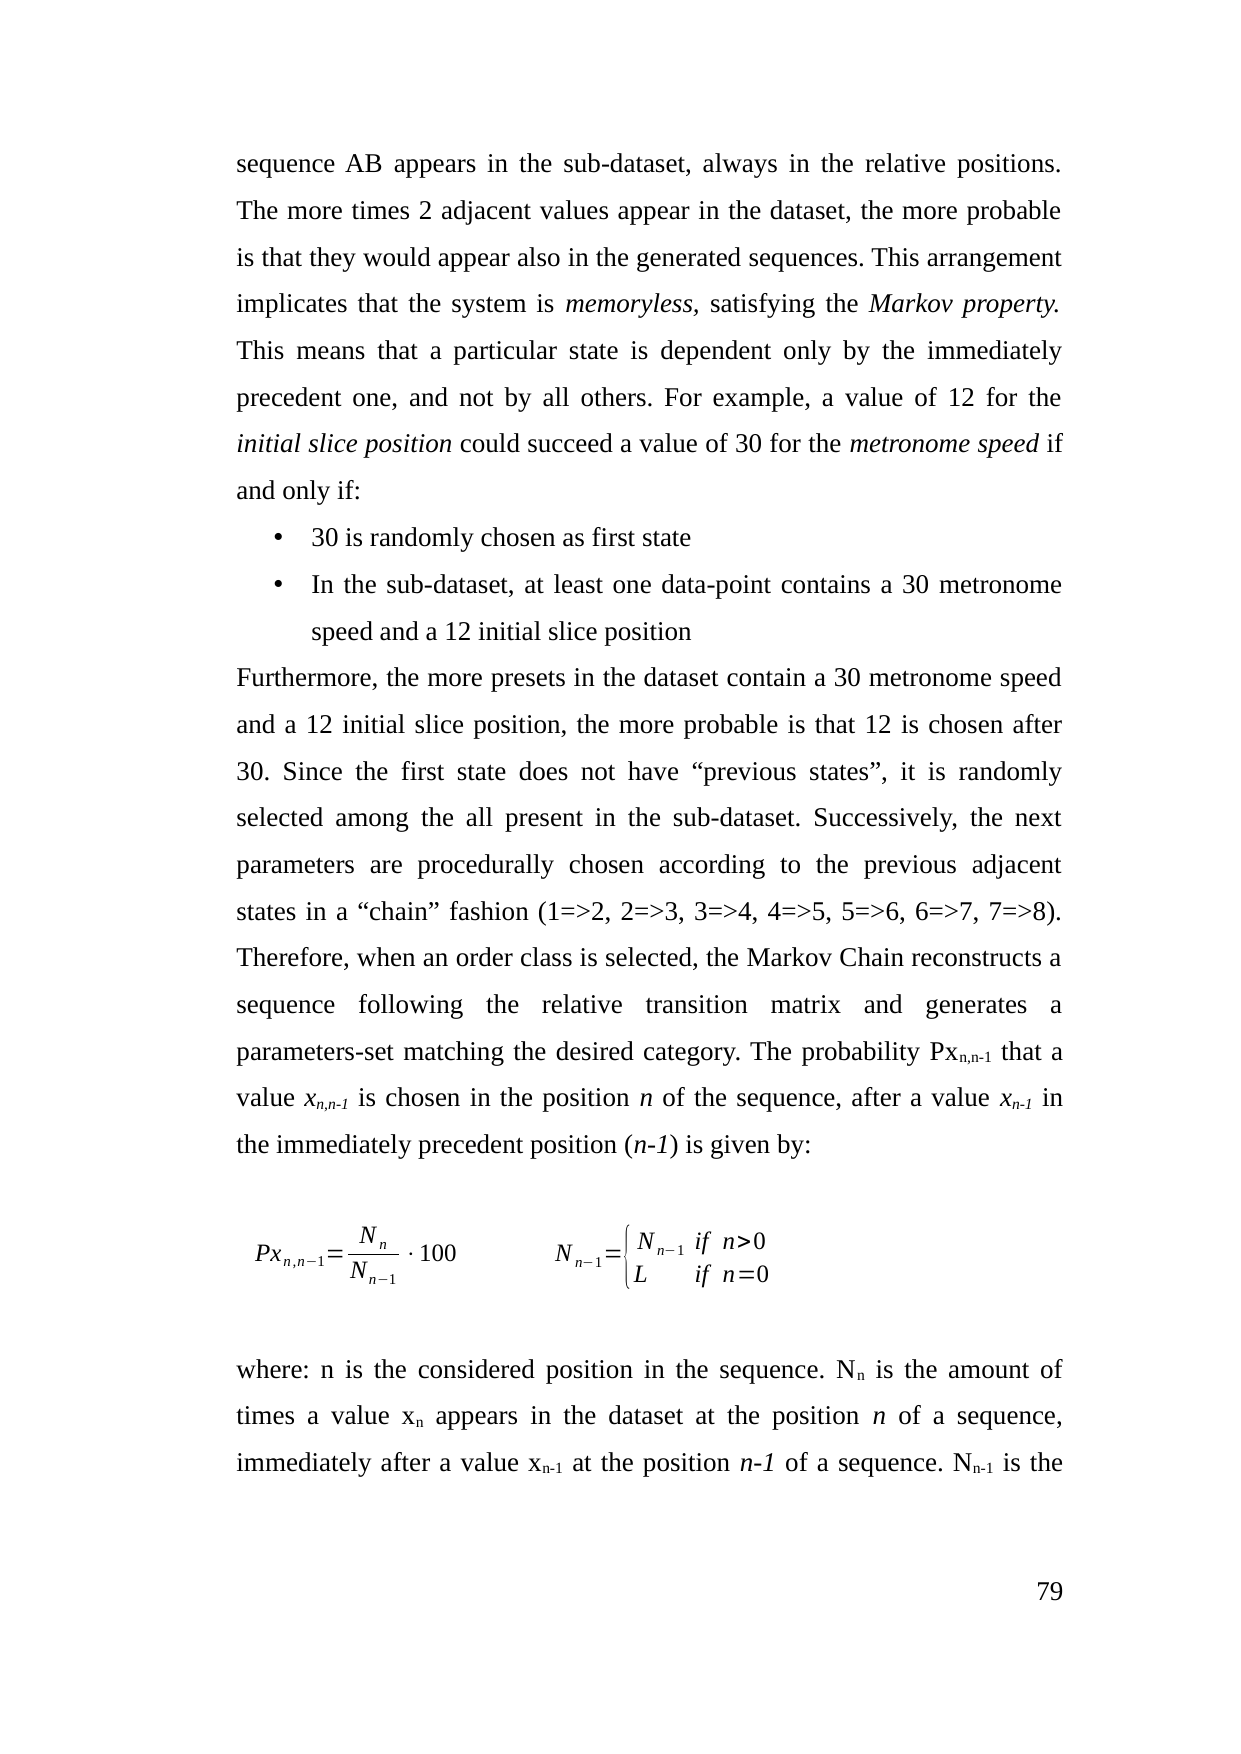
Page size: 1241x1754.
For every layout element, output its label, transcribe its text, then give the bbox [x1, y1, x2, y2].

text where: n is the considered position in the sequence. Nn is the amount of times a value xn appears in the dataset at the position n of a sequence, immediately after a value xn-1 at the position n-1 of a sequence. Nn-1 is the [236, 1353, 1063, 1477]
text sequence AB appears in the sub-dataset, always in the relative positions. The more times 2 adjacent values appear in the dataset, the more probable is that they would appear also in the generated sequences. This arrangement implicates that the system is memoryless, satisfying the Markov property. This means that a particular state is dependent only by the immediately precedent one, and not by all others. For example, a value of 12 for the initial slice position could succeed a value of 30 for the metronome speed if and only if: [236, 148, 1063, 505]
list 30 is randomly chosen as first state [274, 521, 1063, 552]
list In the sub-dataset, at least one data-point contains a 30 metronome speed and a 12 initial slice position [274, 568, 1063, 646]
text Furthermore, the more presets in the dataset contain a 30 metronome speed and a 12 initial slice position, the more probable is that 12 is chosen after 30. Since the first state does not have “previous states”, it is randomly selected among the all present in the sub-dataset. Successively, the next parameters are procedurally chosen according to the previous adjacent states in a “chain” fashion (1=>2, 2=>3, 3=>4, 4=>5, 5=>6, 6=>7, 7=>8). Therefore, when an order class is selected, the Markov Chain reconstructs a sequence following the relative transition matrix and generates a parameters-set matching the desired category. The probability Pxn,n-1 that a value xn,n-1 is chosen in the position n of the sequence, after a value xn-1 in the immediately precedent position (n-1) is given by: [236, 661, 1063, 1159]
